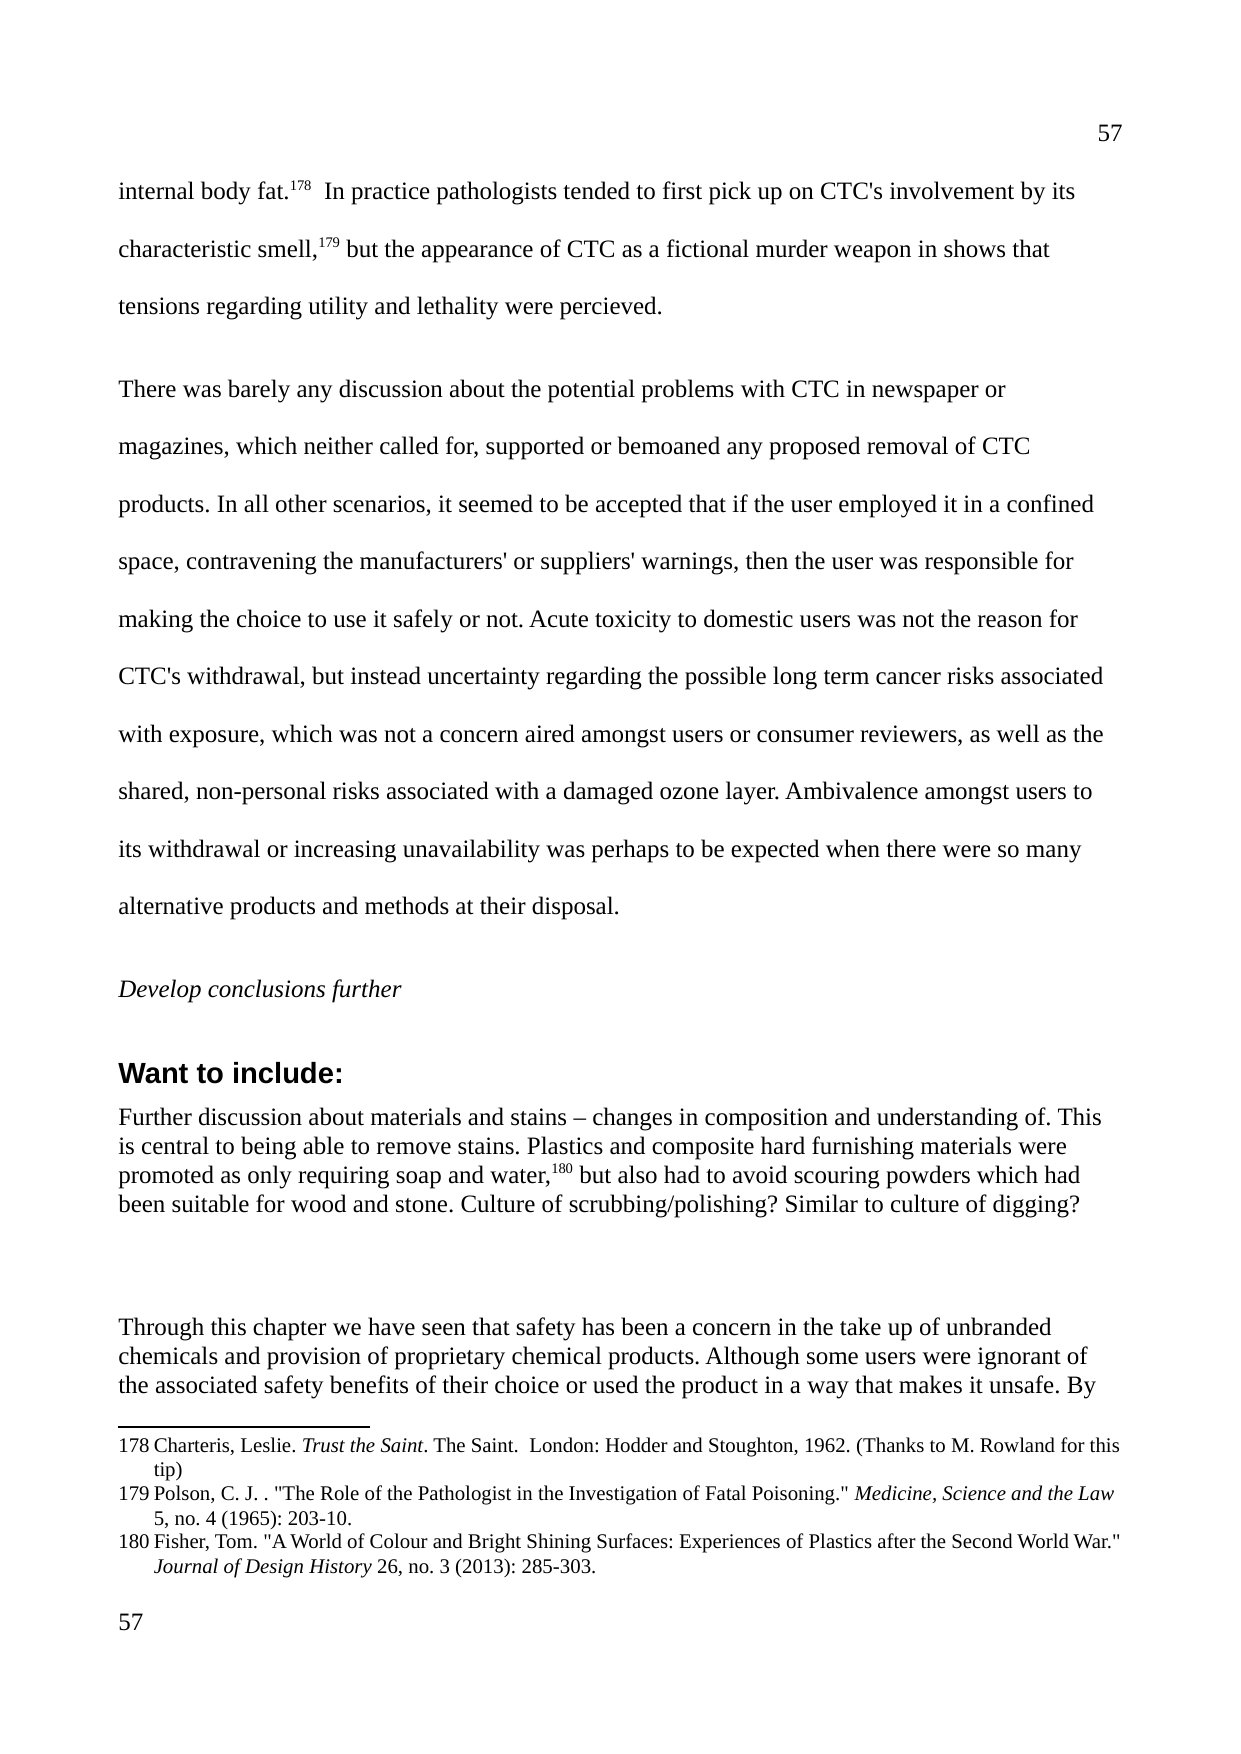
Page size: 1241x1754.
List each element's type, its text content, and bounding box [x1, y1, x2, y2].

text Develop conclusions further [118, 974, 1122, 1003]
text internal body fat. In practice pathologists tended to first pick up on CTC's involvement by its characteristic smell, but the appearance of CTC as a fictional murder weapon in shows that tensions regarding utility and lethality were percieved. [118, 176, 1122, 320]
text Charteris, Leslie. Trust the Saint. The Saint. London: Hodder and Stoughton, 1962. (Thanks to M. Rowland for this tip) [118, 1433, 1122, 1481]
text There was barely any discussion about the potential problems with CTC in newspaper or magazines, which neither called for, supported or bemoaned any proposed removal of CTC products. In all other scenarios, it seemed to be accepted that if the user employed it in a confined space, contravening the manufacturers' or suppliers' warnings, then the user was responsible for making the choice to use it safely or not. Acute toxicity to domestic users was not the reason for CTC's withdrawal, but instead uncertainty regarding the possible long term cancer risks associated with exposure, which was not a concern aired amongst users or consumer reviewers, as well as the shared, non-personal risks associated with a damaged ozone layer. Ambivalence amongst users to its withdrawal or increasing unavailability was perhaps to be expected when there were so many alternative products and methods at their disposal. [118, 374, 1122, 920]
text Further discussion about materials and stains – changes in composition and understanding of. This is central to being able to remove stains. Plastics and composite hard furnishing materials were promoted as only requiring soap and water, but also had to avoid scouring powders which had been suitable for wood and stone. Culture of scrubbing/polishing? Similar to culture of digging? [118, 1102, 1122, 1217]
text Through this chapter we have seen that safety has been a concern in the take up of unbranded chemicals and provision of proprietary chemical products. Although some users were ignorant of the associated safety benefits of their choice or used the product in a way that makes it unsafe. By [118, 1312, 1122, 1399]
subtitle Want to include: [118, 1056, 1122, 1090]
text Polson, C. J. . "The Role of the Pathologist in the Investigation of Fatal Poisoning." Medicine, Science and the Law 5, no. 4 (1965): 203-10. [118, 1481, 1122, 1529]
text Fisher, Tom. "A World of Colour and Bright Shining Surfaces: Experiences of Plastics after the Second World War." Journal of Design History 26, no. 3 (2013): 285-303. [118, 1529, 1122, 1578]
